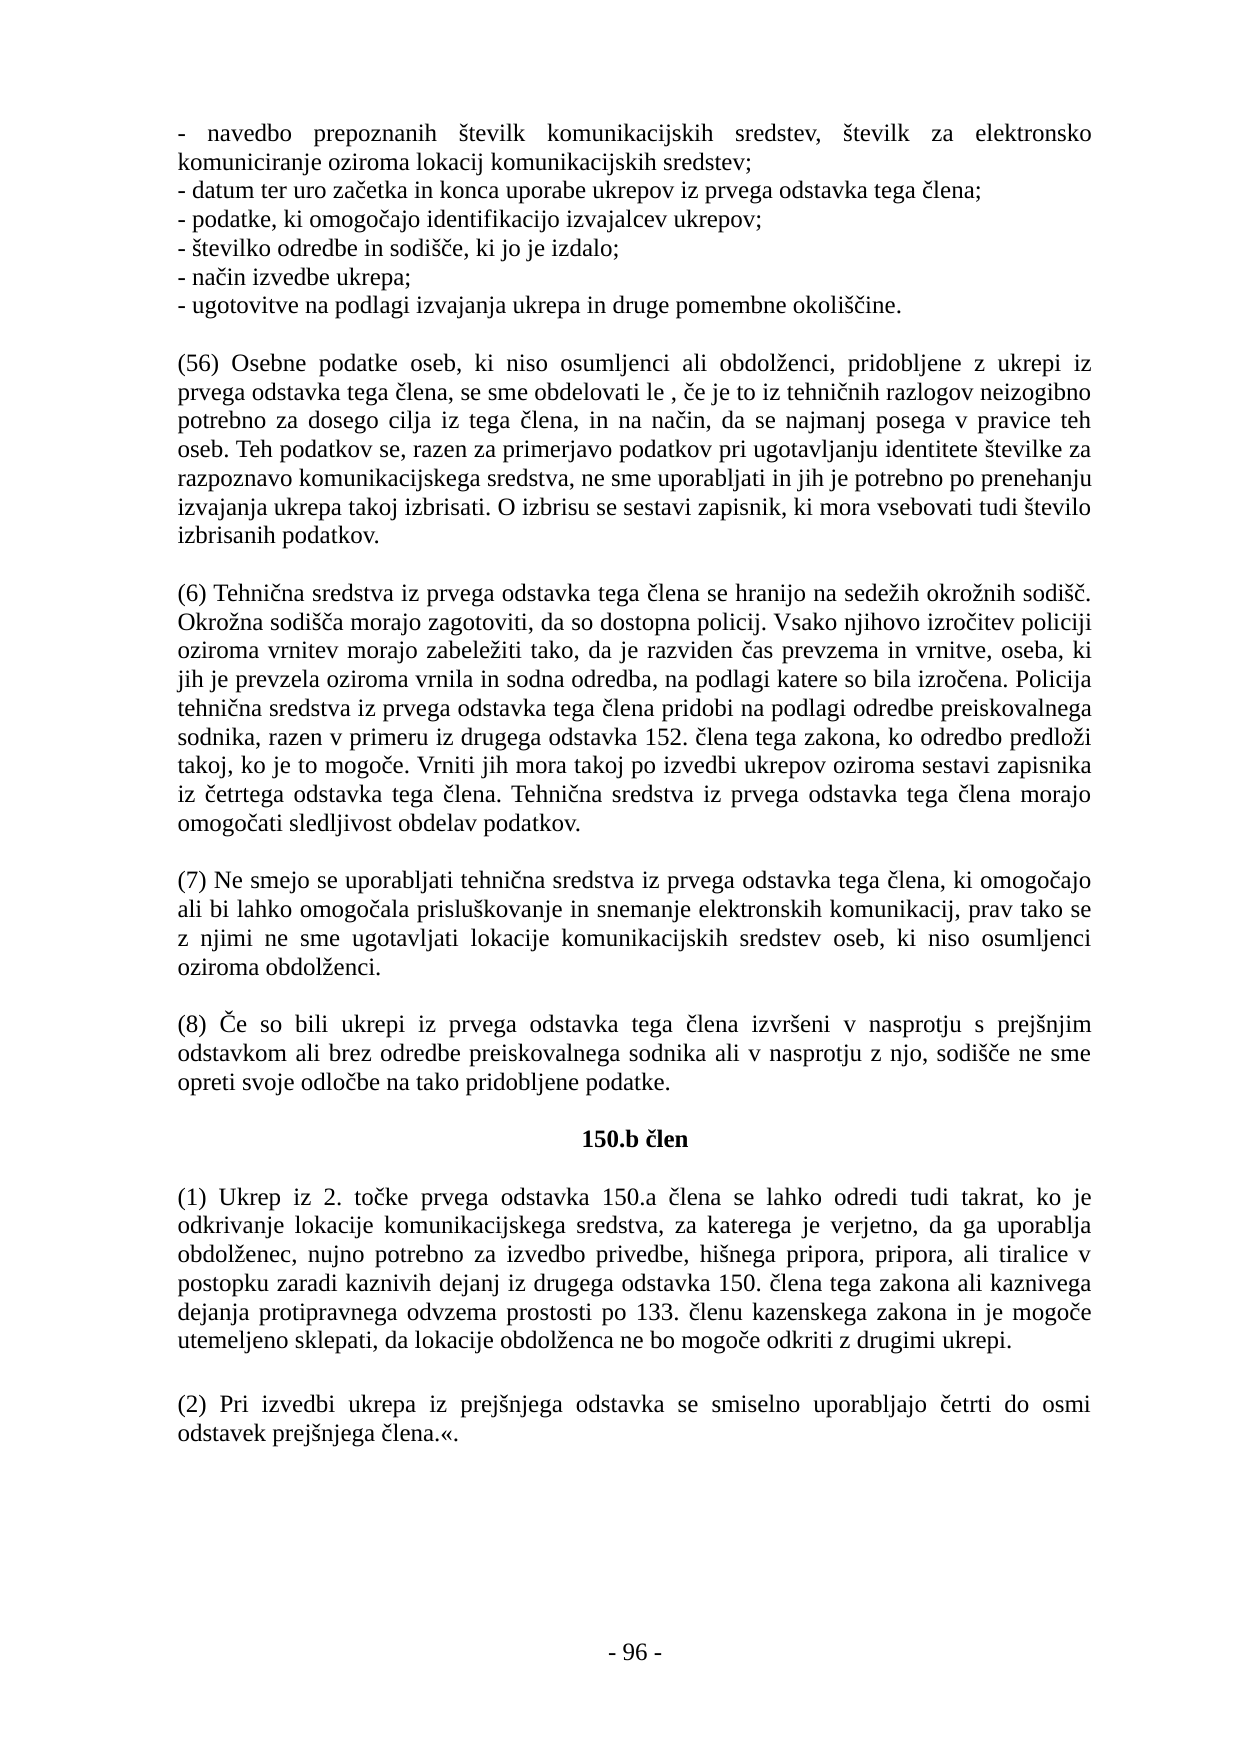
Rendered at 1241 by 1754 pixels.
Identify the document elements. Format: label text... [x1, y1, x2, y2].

text (1) Ukrep iz 2. točke prvega odstavka 150.a člena se lahko odredi tudi takrat, ko je odkrivanje lokacije komunikacijskega sredstva, za katerega je verjetno, da ga uporablja obdolženec, nujno potrebno za izvedbo privedbe, hišnega pripora, pripora, ali tiralice v postopku zaradi kaznivih dejanj iz drugega odstavka 150. člena tega zakona ali kaznivega dejanja protipravnega odvzema prostosti po 133. členu kazenskega zakona in je mogoče utemeljeno sklepati, da lokacije obdolženca ne bo mogoče odkriti z drugimi ukrepi. [177, 1182, 1093, 1354]
text (56) Osebne podatke oseb, ki niso osumljenci ali obdolženci, pridobljene z ukrepi iz prvega odstavka tega člena, se sme obdelovati le , če je to iz tehničnih razlogov neizogibno potrebno za dosego cilja iz tega člena, in na način, da se najmanj posega v pravice teh oseb. Teh podatkov se, razen za primerjavo podatkov pri ugotavljanju identitete številke za razpoznavo komunikacijskega sredstva, ne sme uporabljati in jih je potrebno po prenehanju izvajanja ukrepa takoj izbrisati. O izbrisu se sestavi zapisnik, ki mora vsebovati tudi število izbrisanih podatkov. [177, 348, 1093, 549]
text - navedbo prepoznanih številk komunikacijskih sredstev, številk za elektronsko komuniciranje oziroma lokacij komunikacijskih sredstev; [177, 118, 1093, 176]
text (8) Če so bili ukrepi iz prvega odstavka tega člena izvršeni v nasprotju s prejšnjim odstavkom ali brez odredbe preiskovalnega sodnika ali v nasprotju z njo, sodišče ne sme opreti svoje odločbe na tako pridobljene podatke. [177, 1009, 1093, 1096]
text - številko odredbe in sodišče, ki jo je izdalo; [177, 233, 1093, 262]
text - ugotovitve na podlagi izvajanja ukrepa in druge pomembne okoliščine. [177, 291, 1093, 319]
text - podatke, ki omogočajo identifikacijo izvajalcev ukrepov; [177, 204, 1093, 233]
text (2) Pri izvedbi ukrepa iz prejšnjega odstavka se smiselno uporabljajo četrti do osmi odstavek prejšnjega člena.«. [177, 1389, 1093, 1447]
text (6) Tehnična sredstva iz prvega odstavka tega člena se hranijo na sedežih okrožnih sodišč. Okrožna sodišča morajo zagotoviti, da so dostopna policij. Vsako njihovo izročitev policiji oziroma vrnitev morajo zabeležiti tako, da je razviden čas prevzema in vrnitve, oseba, ki jih je prevzela oziroma vrnila in sodna odredba, na podlagi katere so bila izročena. Policija tehnična sredstva iz prvega odstavka tega člena pridobi na podlagi odredbe preiskovalnega sodnika, razen v primeru iz drugega odstavka 152. člena tega zakona, ko odredbo predloži takoj, ko je to mogoče. Vrniti jih mora takoj po izvedbi ukrepov oziroma sestavi zapisnika iz četrtega odstavka tega člena. Tehnična sredstva iz prvega odstavka tega člena morajo omogočati sledljivost obdelav podatkov. [177, 578, 1093, 837]
text - način izvedbe ukrepa; [177, 262, 1093, 291]
text 150.b člen [177, 1124, 1093, 1153]
text (7) Ne smejo se uporabljati tehnična sredstva iz prvega odstavka tega člena, ki omogočajo ali bi lahko omogočala prisluškovanje in snemanje elektronskih komunikacij, prav tako se z njimi ne sme ugotavljati lokacije komunikacijskih sredstev oseb, ki niso osumljenci oziroma obdolženci. [177, 866, 1093, 981]
text - datum ter uro začetka in konca uporabe ukrepov iz prvega odstavka tega člena; [177, 176, 1093, 204]
